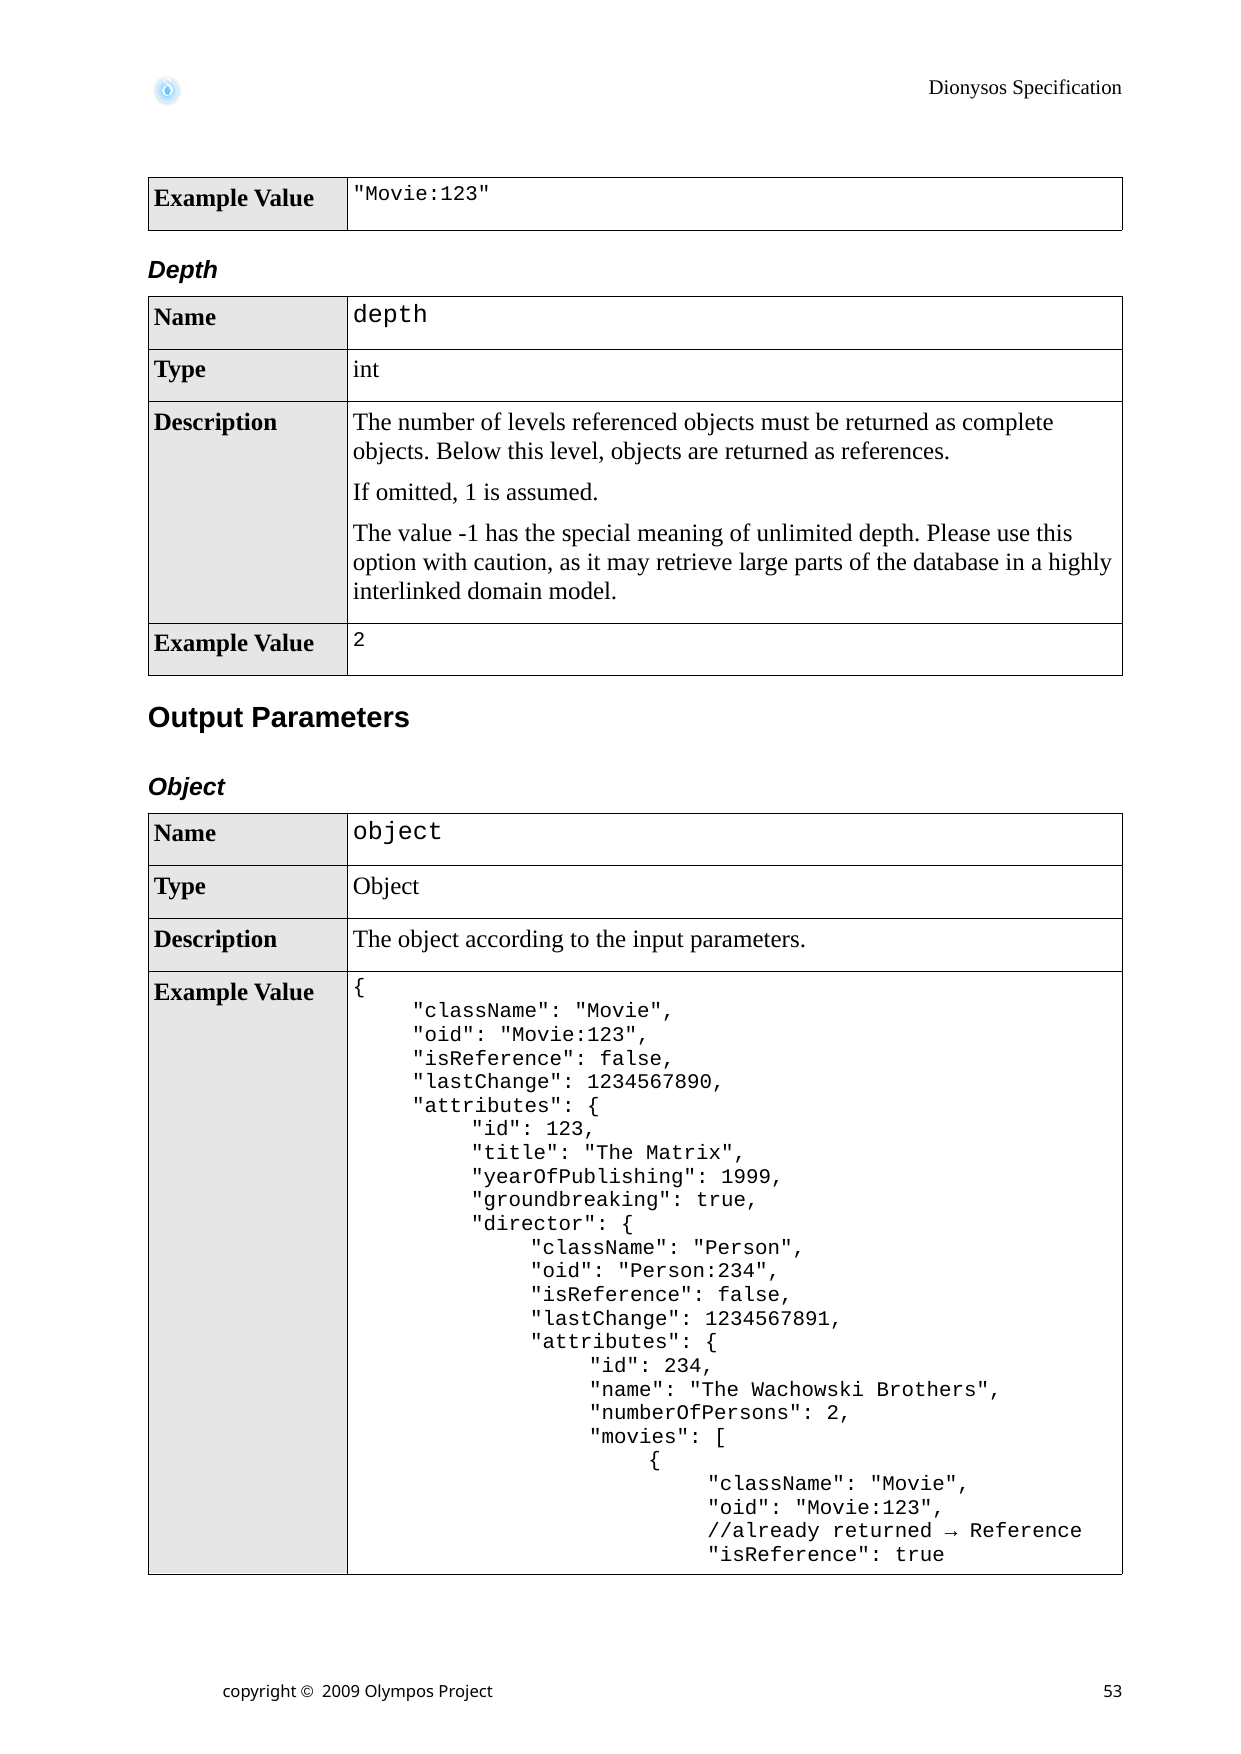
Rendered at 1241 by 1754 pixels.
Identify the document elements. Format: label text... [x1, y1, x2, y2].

table_header Name [149, 814, 347, 865]
table_cell Example Value [149, 178, 347, 230]
table_cell The number of levels referenced objects must be returned as complete objects. Below this level, objects are returned as references. If omitted, 1 is assumed. The value -1 has the special meaning of unlimited depth. Please use this option with caution, as it may retrieve large parts of the database in a highly interlinked domain model. [348, 402, 1122, 623]
table_cell "Movie:123" [348, 178, 1122, 230]
table_cell int [348, 350, 1122, 401]
table_header depth [348, 297, 1122, 349]
picture [152, 75, 184, 106]
table_cell The object according to the input parameters. [348, 919, 1122, 971]
text Object [148, 772, 1122, 800]
table_cell 2 [348, 624, 1122, 675]
table_cell Object [348, 866, 1122, 918]
table_header object [348, 814, 1122, 865]
table_cell Type [149, 866, 347, 918]
table_cell Example Value [149, 972, 347, 1573]
table_cell Description [149, 919, 347, 971]
table_cell Type [149, 350, 347, 401]
table_cell { "className": "Movie", "oid": "Movie:123", "isReference": false, "lastChange": 1234567890, "attributes": { "id": 123, "title": "The Matrix", "yearOfPublishing": 1999, "groundbreaking": true, "director": { "className": "Person", "oid": "Person:234", "isReference": false, "lastChange": 1234567891, "attributes": { "id": 234, "name": "The Wachowski Brothers", "numberOfPersons": 2, "movies": [ { "className": "Movie", "oid": "Movie:123", //already returned → Reference "isReference": true [348, 972, 1122, 1573]
text Depth [148, 255, 1122, 283]
text Output Parameters [148, 701, 1122, 734]
table_cell Example Value [149, 624, 347, 675]
table_cell Description [149, 402, 347, 623]
table_header Name [149, 297, 347, 349]
